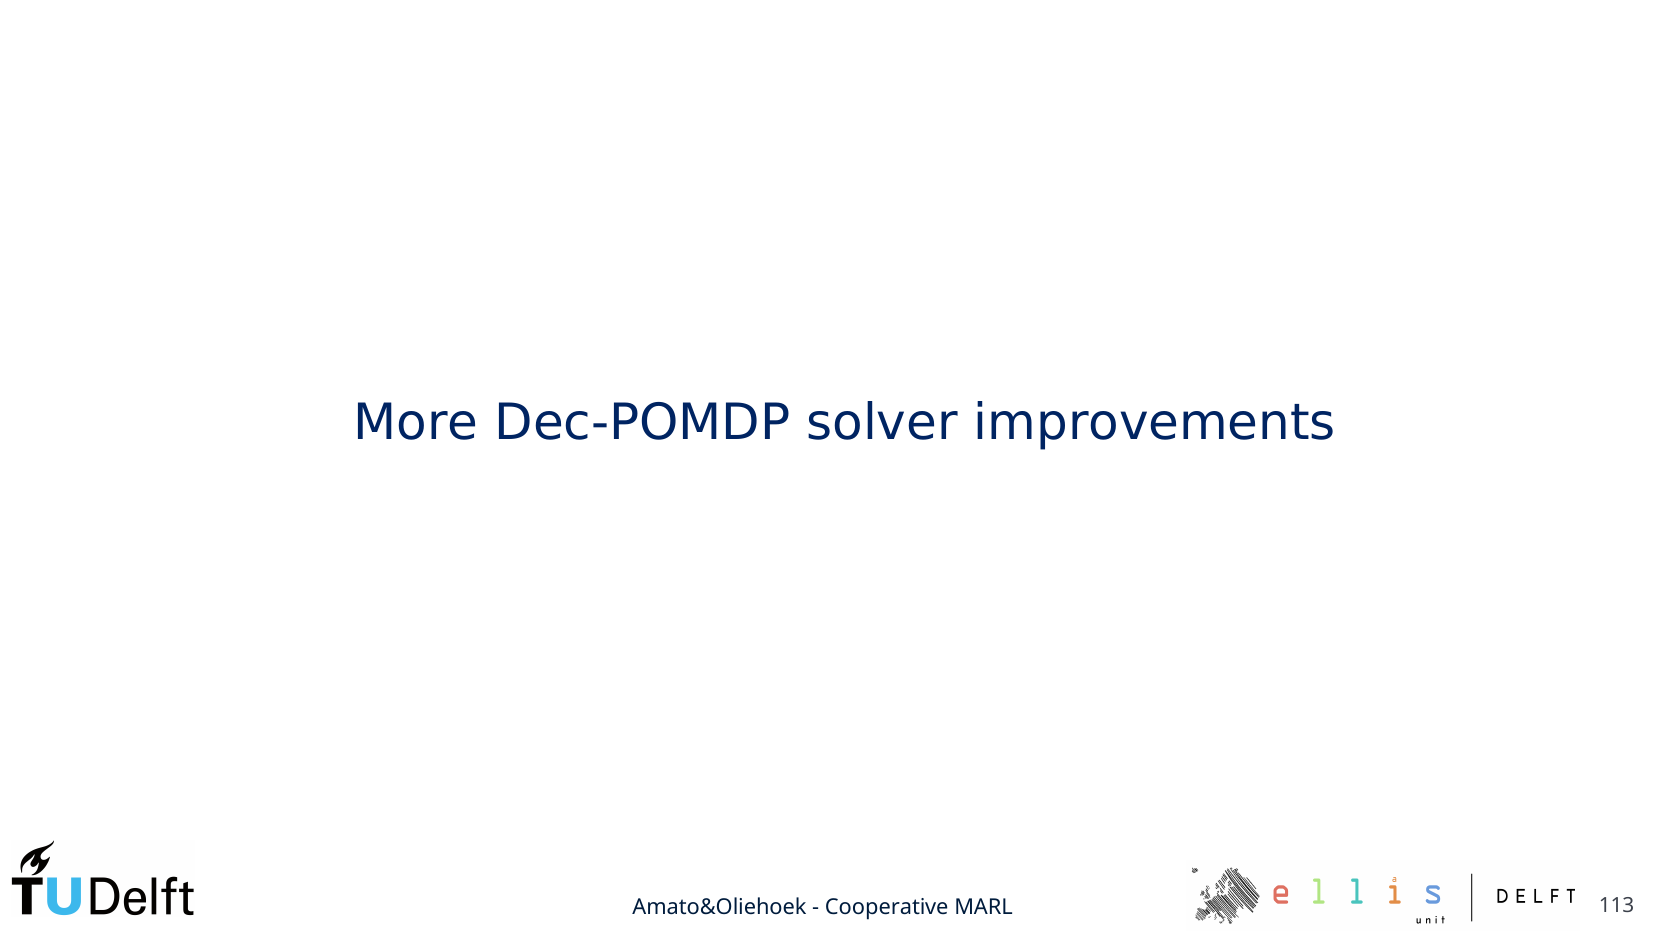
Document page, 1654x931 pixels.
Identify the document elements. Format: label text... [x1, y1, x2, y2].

picture [1186, 860, 1580, 931]
subtitle More Dec-POMDP solver improvements [63, 189, 1571, 650]
picture [11, 840, 195, 917]
